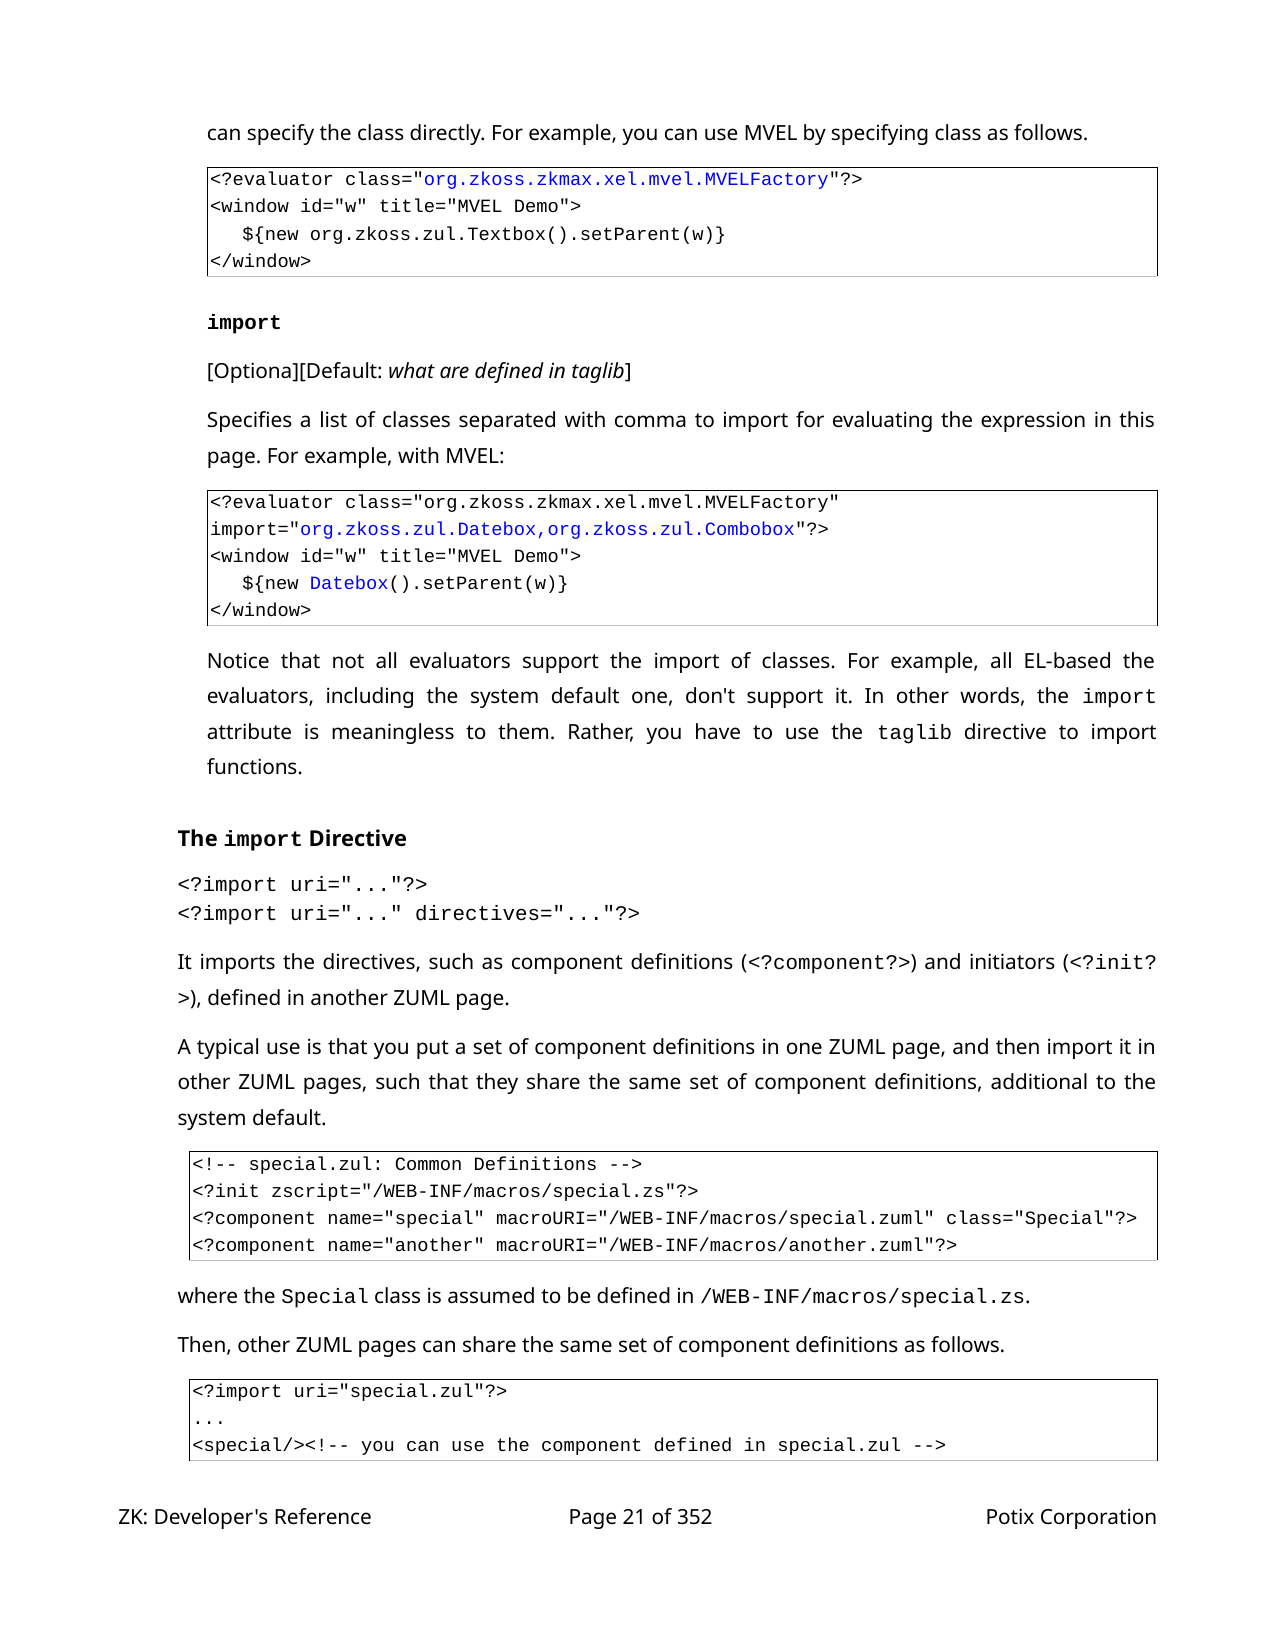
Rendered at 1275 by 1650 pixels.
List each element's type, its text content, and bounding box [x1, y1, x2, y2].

text ${new Datebox().setParent(w)} [208, 571, 1157, 595]
text <?evaluator class="org.zkoss.zkmax.xel.mvel.MVELFactory" [208, 491, 1157, 514]
text <?import uri="..."?> <?import uri="..." directives="..."?> [177, 874, 1157, 927]
text Then, other ZUML pages can share the same set of component definitions as follows. [177, 1330, 1157, 1358]
text <?import uri="special.zul"?> [190, 1380, 1157, 1403]
text </window> [208, 598, 1157, 625]
text Specifies a list of classes separated with comma to import for evaluating the expression in this page. For example, with MVEL: [207, 406, 1157, 469]
text where the Special class is assumed to be defined in /WEB-INF/macros/special.zs. [177, 1281, 1157, 1309]
text Notice that not all evaluators support the import of classes. For example, all EL-based the evaluators, including the system default one, don't support it. In other words, the import attribute is meaningless to them. Rather, you have to use the taglib directive to import functions. [207, 646, 1157, 781]
text ... [190, 1406, 1157, 1430]
text <?component name="special" macroURI="/WEB-INF/macros/special.zuml" class="Special"?> [190, 1206, 1157, 1230]
subtitle import [207, 312, 1157, 336]
text <window id="w" title="MVEL Demo"> [208, 194, 1157, 218]
text ${new org.zkoss.zul.Textbox().setParent(w)} [208, 221, 1157, 246]
text <special/><!-- you can use the component defined in special.zul --> [190, 1433, 1157, 1460]
text <?component name="another" macroURI="/WEB-INF/macros/another.zuml"?> [190, 1233, 1157, 1260]
text <window id="w" title="MVEL Demo"> [208, 544, 1157, 568]
text import="org.zkoss.zul.Datebox,org.zkoss.zul.Combobox"?> [208, 517, 1157, 541]
text can specify the class directly. For example, you can use MVEL by specifying class as follows. [207, 118, 1157, 146]
text <?evaluator class="org.zkoss.zkmax.xel.mvel.MVELFactory"?> [208, 168, 1157, 191]
text [Optiona][Default: what are defined in taglib] [207, 357, 1157, 385]
text It imports the directives, such as component definitions (<?component?>) and initiators (<?init?>), defined in another ZUML page. [177, 947, 1157, 1012]
text <?init zscript="/WEB-INF/macros/special.zs"?> [190, 1179, 1157, 1203]
text <!-- special.zul: Common Definitions --> [190, 1152, 1157, 1176]
text </window> [208, 248, 1157, 276]
subtitle The import Directive [177, 823, 1157, 853]
text A typical use is that you put a set of component definitions in one ZUML page, and then import it in other ZUML pages, such that they share the same set of component definitions, additional to the system default. [177, 1032, 1157, 1131]
